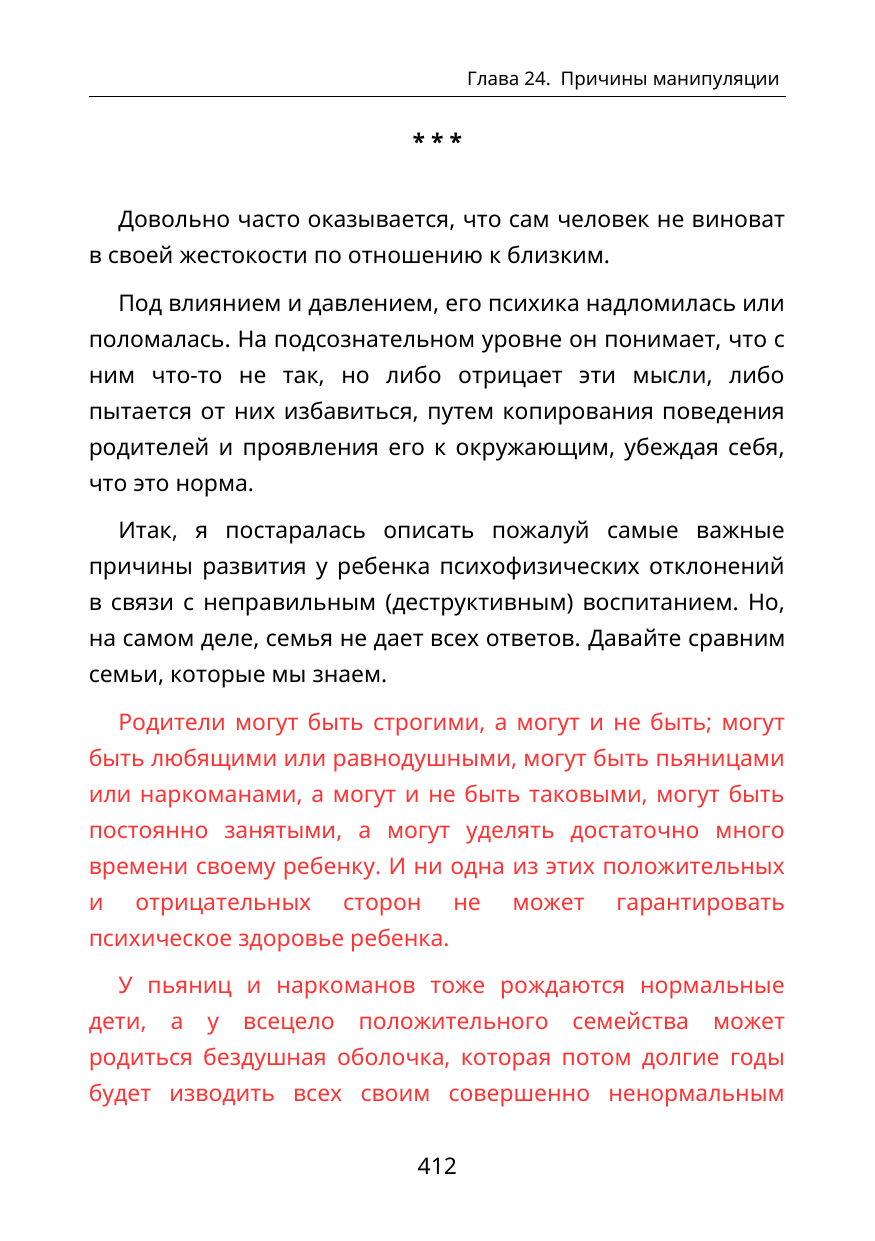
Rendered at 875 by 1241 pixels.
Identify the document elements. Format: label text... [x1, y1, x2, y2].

text Под влиянием и давлением, его психика надломилась или поломалась. На подсознательном уровне он понимает, что с ним что-то не так, но либо отрицает эти мысли, либо пытается от них избавиться, путем копирования поведения родителей и проявления его к окружающим, убеждая себя, что это норма. [88, 287, 786, 498]
text Итак, я постаралась описать пожалуй самые важные причины развития у ребенка психофизических отклонений в связи с неправильным (деструктивным) воспитанием. Но, на самом деле, семья не дает всех ответов. Давайте сравним семьи, которые мы знаем. [88, 514, 786, 689]
text Родители могут быть строгими, а могут и не быть; могут быть любящими или равнодушными, могут быть пьяницами или наркоманами, а могут и не быть таковыми, могут быть постоянно занятыми, а могут уделять достаточно много времени своему ребенку. И ни одна из этих положительных и отрицательных сторон не может гарантировать психическое здоровье ребенка. [88, 706, 786, 953]
subtitle * * * [88, 126, 786, 157]
text Довольно часто оказывается, что сам человек не виноват в своей жестокости по отношению к близким. [88, 203, 786, 271]
text У пьяниц и наркоманов тоже рождаются нормальные дети, а у всецело положительного семейства может родиться бездушная оболочка, которая потом долгие годы будет изводить всех своим совершенно ненормальным [88, 969, 786, 1108]
